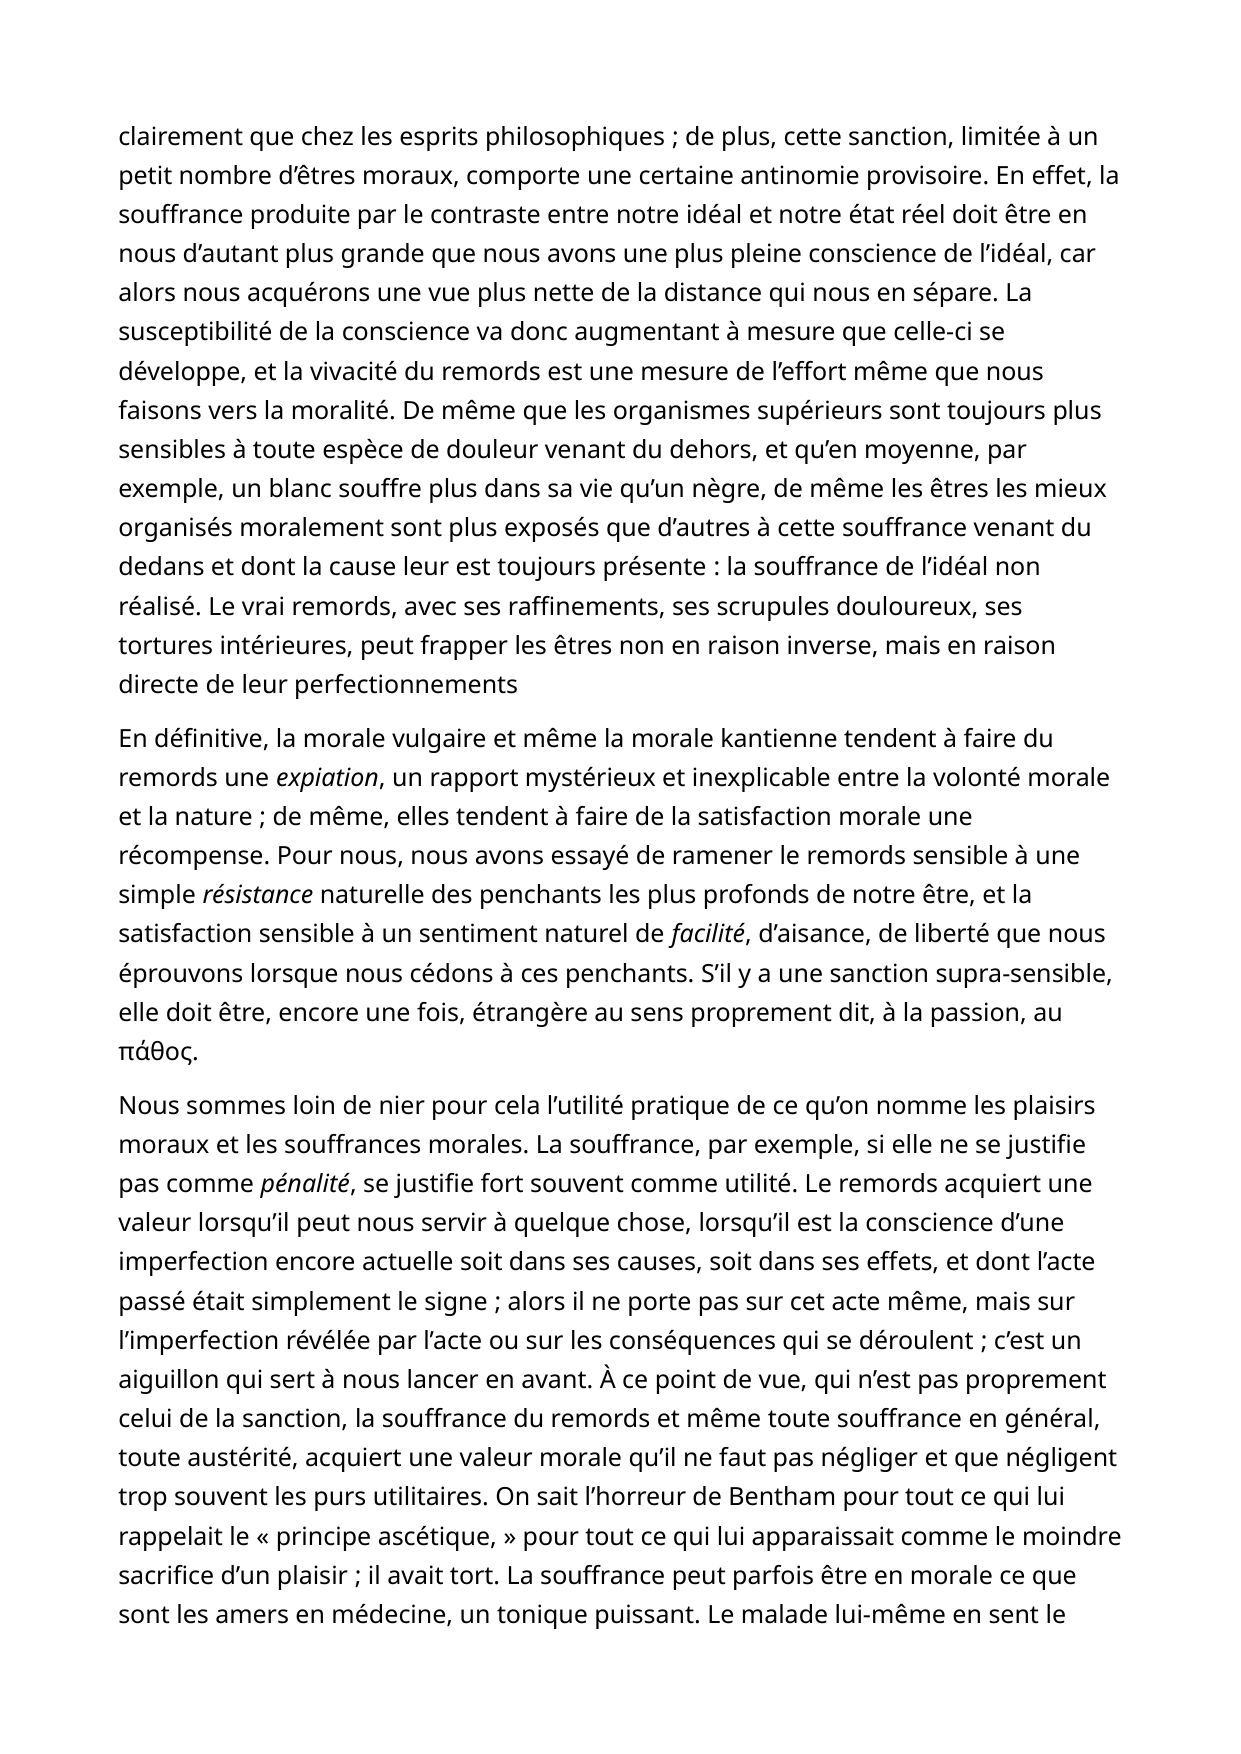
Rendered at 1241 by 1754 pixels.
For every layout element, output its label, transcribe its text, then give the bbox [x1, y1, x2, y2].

text clairement que chez les esprits philosophiques ; de plus, cette sanction, limitée à un petit nombre d’êtres moraux, comporte une certaine antinomie provisoire. En effet, la souffrance produite par le contraste entre notre idéal et notre état réel doit être en nous d’autant plus grande que nous avons une plus pleine conscience de l’idéal, car alors nous acquérons une vue plus nette de la distance qui nous en sépare. La susceptibilité de la conscience va donc augmentant à mesure que celle-ci se développe, et la vivacité du remords est une mesure de l’effort même que nous faisons vers la moralité. De même que les organismes supérieurs sont toujours plus sensibles à toute espèce de douleur venant du dehors, et qu’en moyenne, par exemple, un blanc souffre plus dans sa vie qu’un nègre, de même les êtres les mieux organisés moralement sont plus exposés que d’autres à cette souffrance venant du dedans et dont la cause leur est toujours présente : la souffrance de l’idéal non réalisé. Le vrai remords, avec ses raffinements, ses scrupules douloureux, ses tortures intérieures, peut frapper les êtres non en raison inverse, mais en raison directe de leur perfectionnements [118, 118, 1122, 701]
text Nous sommes loin de nier pour cela l’utilité pratique de ce qu’on nomme les plaisirs moraux et les souffrances morales. La souffrance, par exemple, si elle ne se justifie pas comme pénalité, se justifie fort souvent comme utilité. Le remords acquiert une valeur lorsqu’il peut nous servir à quelque chose, lorsqu’il est la conscience d’une imperfection encore actuelle soit dans ses causes, soit dans ses effets, et dont l’acte passé était simplement le signe ; alors il ne porte pas sur cet acte même, mais sur l’imperfection révélée par l’acte ou sur les conséquences qui se déroulent ; c’est un aiguillon qui sert à nous lancer en avant. À ce point de vue, qui n’est pas proprement celui de la sanction, la souffrance du remords et même toute souffrance en général, toute austérité, acquiert une valeur morale qu’il ne faut pas négliger et que négligent trop souvent les purs utilitaires. On sait l’horreur de Bentham pour tout ce qui lui rappelait le « principe ascétique, » pour tout ce qui lui apparaissait comme le moindre sacrifice d’un plaisir ; il avait tort. La souffrance peut parfois être en morale ce que sont les amers en médecine, un tonique puissant. Le malade lui-même en sent le [118, 1087, 1122, 1631]
text En définitive, la morale vulgaire et même la morale kantienne tendent à faire du remords une expiation, un rapport mystérieux et inexplicable entre la volonté morale et la nature ; de même, elles tendent à faire de la satisfaction morale une récompense. Pour nous, nous avons essayé de ramener le remords sensible à une simple résistance naturelle des penchants les plus profonds de notre être, et la satisfaction sensible à un sentiment naturel de facilité, d’aisance, de liberté que nous éprouvons lorsque nous cédons à ces penchants. S’il y a une sanction supra-sensible, elle doit être, encore une fois, étrangère au sens proprement dit, à la passion, au πάθος. [118, 720, 1122, 1068]
